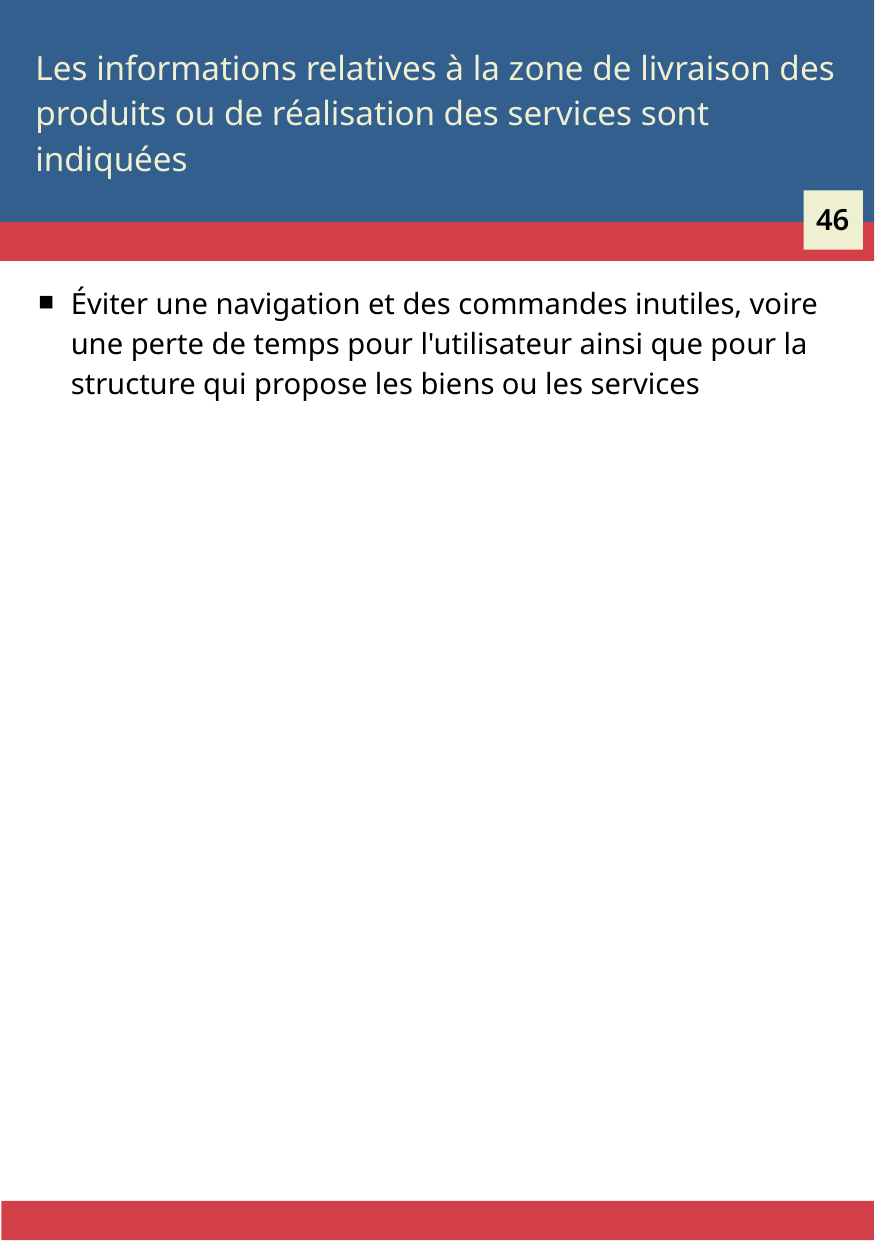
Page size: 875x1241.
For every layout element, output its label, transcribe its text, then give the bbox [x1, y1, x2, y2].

list Éviter une navigation et des commandes inutiles, voire une perte de temps pour l'utilisateur ainsi que pour la structure qui propose les biens ou les services [23, 283, 839, 1111]
text_box 46 [803, 188, 863, 249]
title Les informations relatives à la zone de livraison des produits ou de réalisation des services sont indiquées [35, 13, 839, 213]
